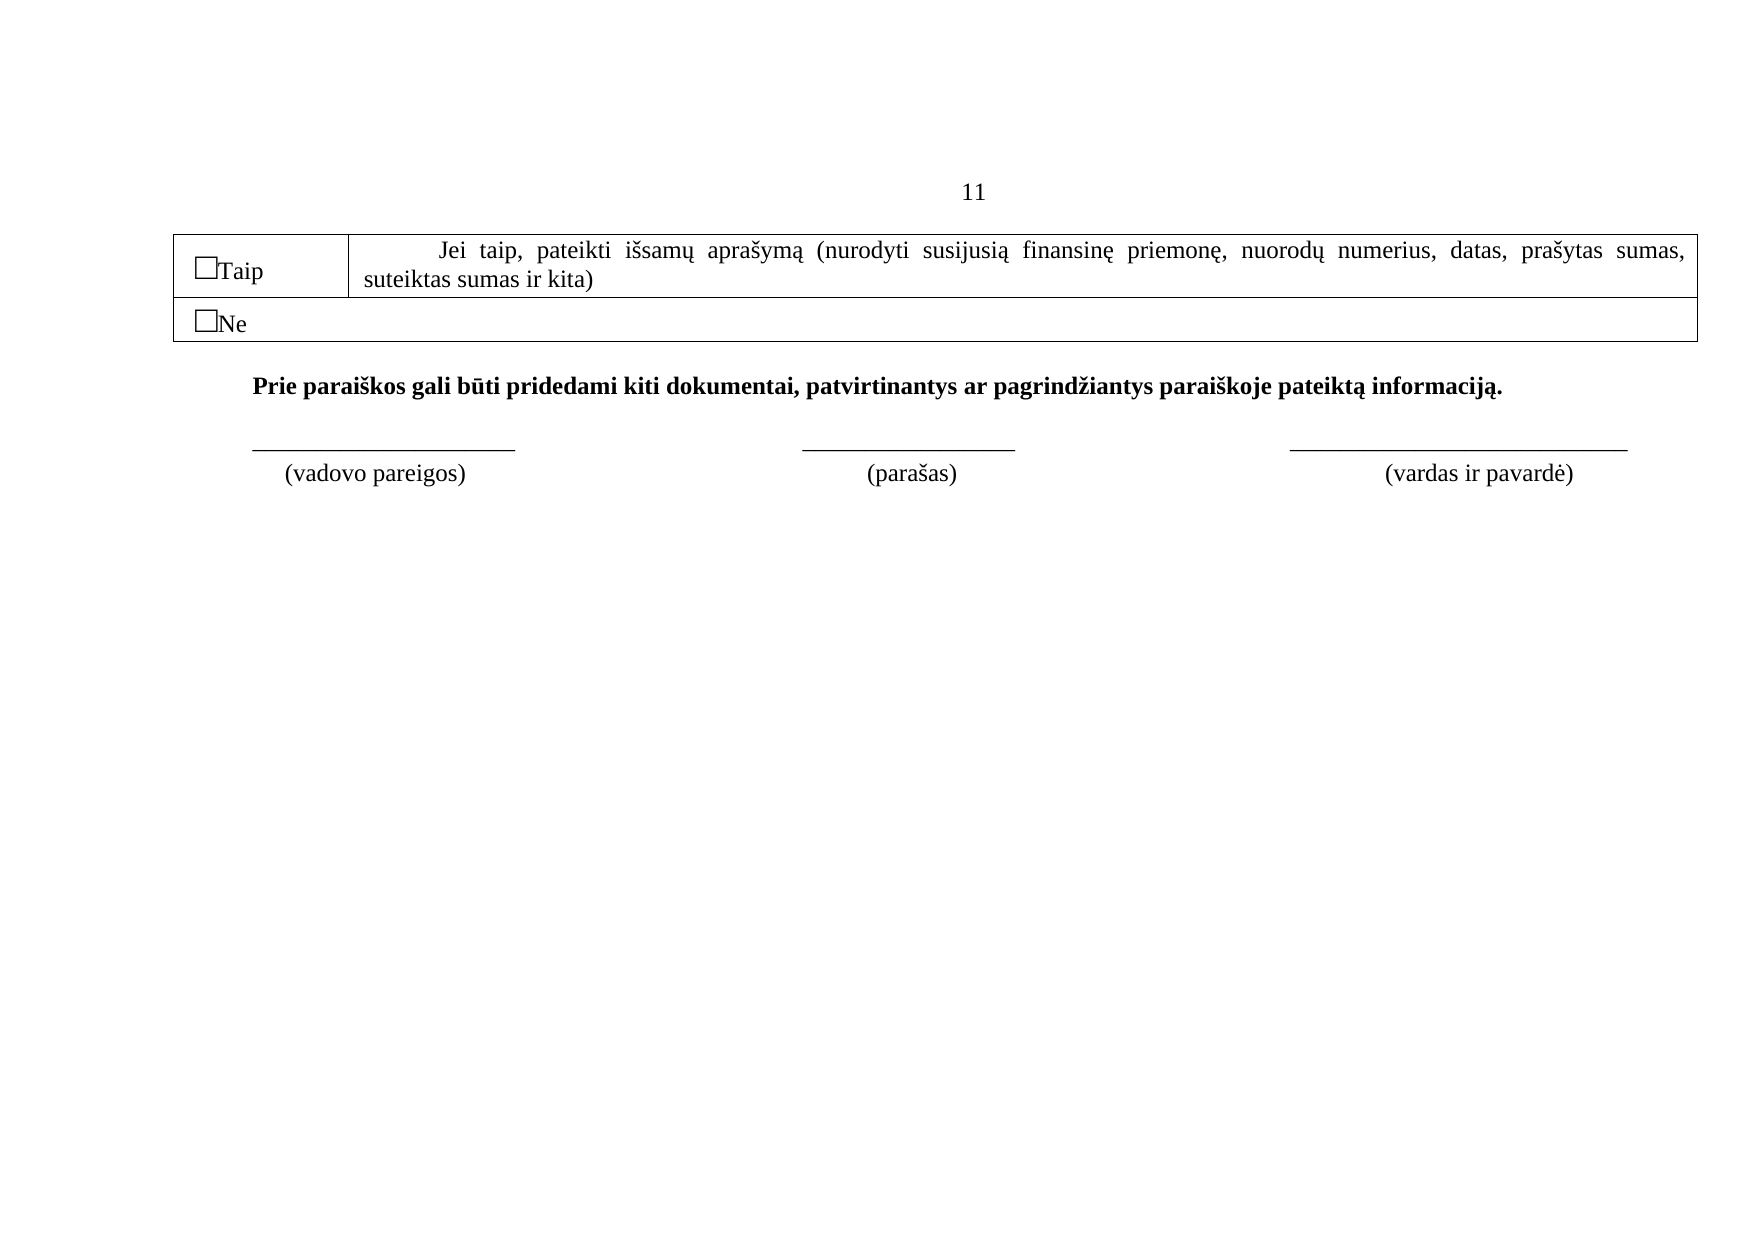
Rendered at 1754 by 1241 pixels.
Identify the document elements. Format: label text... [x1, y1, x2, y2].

text Prie paraiškos gali būti pridedami kiti dokumentai, patvirtinantys ar pagrindžiantys paraiškoje pateiktą informaciją. [177, 371, 1695, 399]
text _____________________ _________________ ___________________________ [177, 425, 1695, 454]
text (vadovo pareigos) (parašas) (vardas ir pavardė) [177, 458, 1695, 487]
table_cell □Ne [174, 298, 1697, 341]
table_cell □Taip [174, 235, 348, 297]
table_cell Jei taip, pateikti išsamų aprašymą (nurodyti susijusią finansinę priemonę, nuorodų numerius, datas, prašytas sumas, suteiktas sumas ir kita) [349, 235, 1697, 297]
